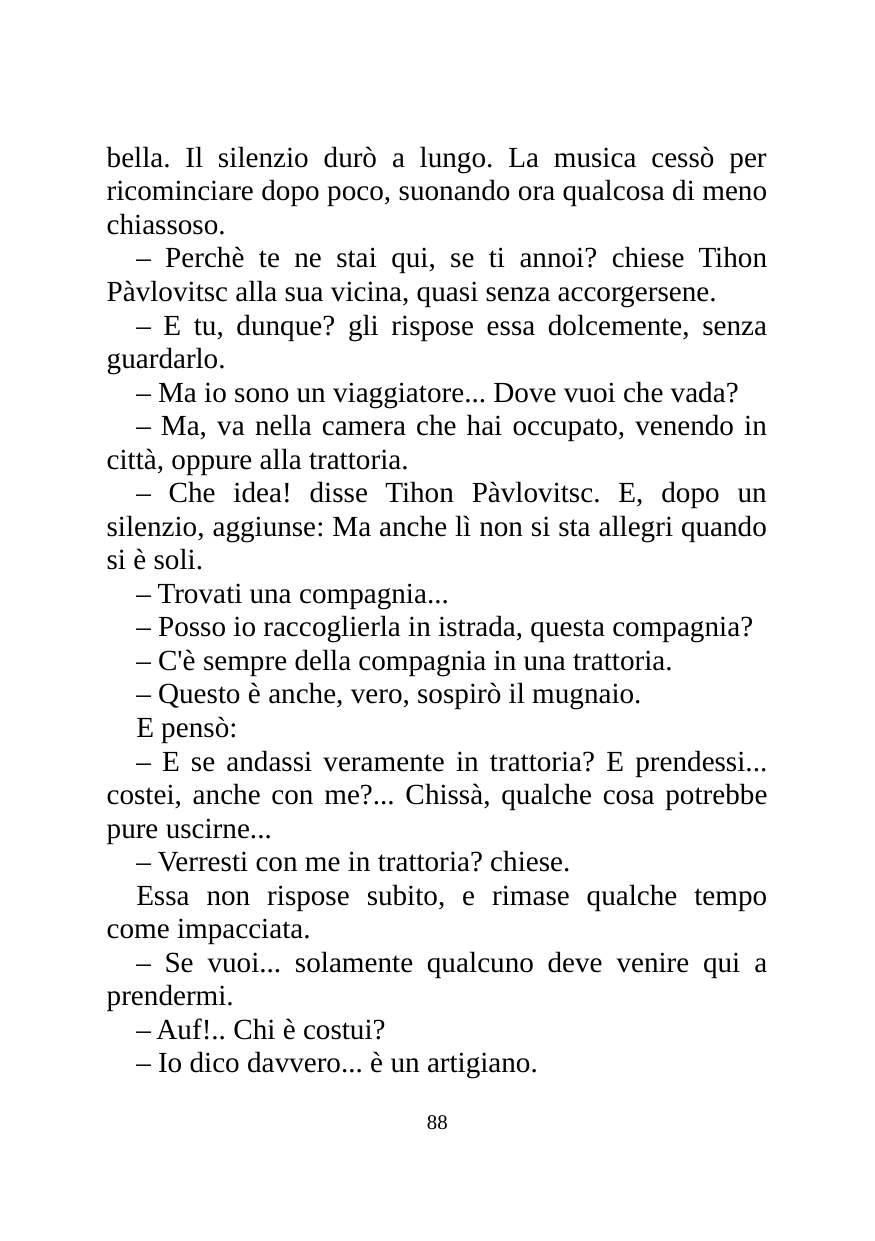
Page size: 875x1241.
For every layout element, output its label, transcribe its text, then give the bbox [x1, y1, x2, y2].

text – Questo è anche, vero, sospirò il mugnaio. [106, 677, 768, 710]
text Essa non rispose subito, e rimase qualche tempo come impacciata. [106, 878, 768, 945]
text – E tu, dunque? gli rispose essa dolcemente, senza guardarlo. [106, 308, 768, 375]
text – Se vuoi... solamente qualcuno deve venire qui a prendermi. [106, 945, 768, 1012]
text – Posso io raccoglierla in istrada, questa compagnia? [106, 609, 768, 643]
text – Verresti con me in trattoria? chiese. [106, 844, 768, 878]
text – C'è sempre della compagnia in una trattoria. [106, 643, 768, 677]
text – E se andassi veramente in trattoria? E prendessi... costei, anche con me?... Chissà, qualche cosa potrebbe pure uscirne... [106, 744, 768, 844]
text – Ma, va nella camera che hai occupato, venendo in città, oppure alla trattoria. [106, 408, 768, 475]
text – Ma io sono un viaggiatore... Dove vuoi che vada? [106, 375, 768, 408]
text – Che idea! disse Tihon Pàvlovitsc. E, dopo un silenzio, aggiunse: Ma anche lì non si sta allegri quando si è soli. [106, 475, 768, 576]
text bella. Il silenzio durò a lungo. La musica cessò per ricominciare dopo poco, suonando ora qualcosa di meno chiassoso. [106, 140, 768, 241]
text – Io dico davvero... è un artigiano. [106, 1046, 768, 1079]
text E pensò: [106, 710, 768, 744]
text – Perchè te ne stai qui, se ti annoi? chiese Tihon Pàvlovitsc alla sua vicina, quasi senza accorgersene. [106, 241, 768, 308]
text – Auf!.. Chi è costui? [106, 1012, 768, 1046]
text – Trovati una compagnia... [106, 576, 768, 609]
